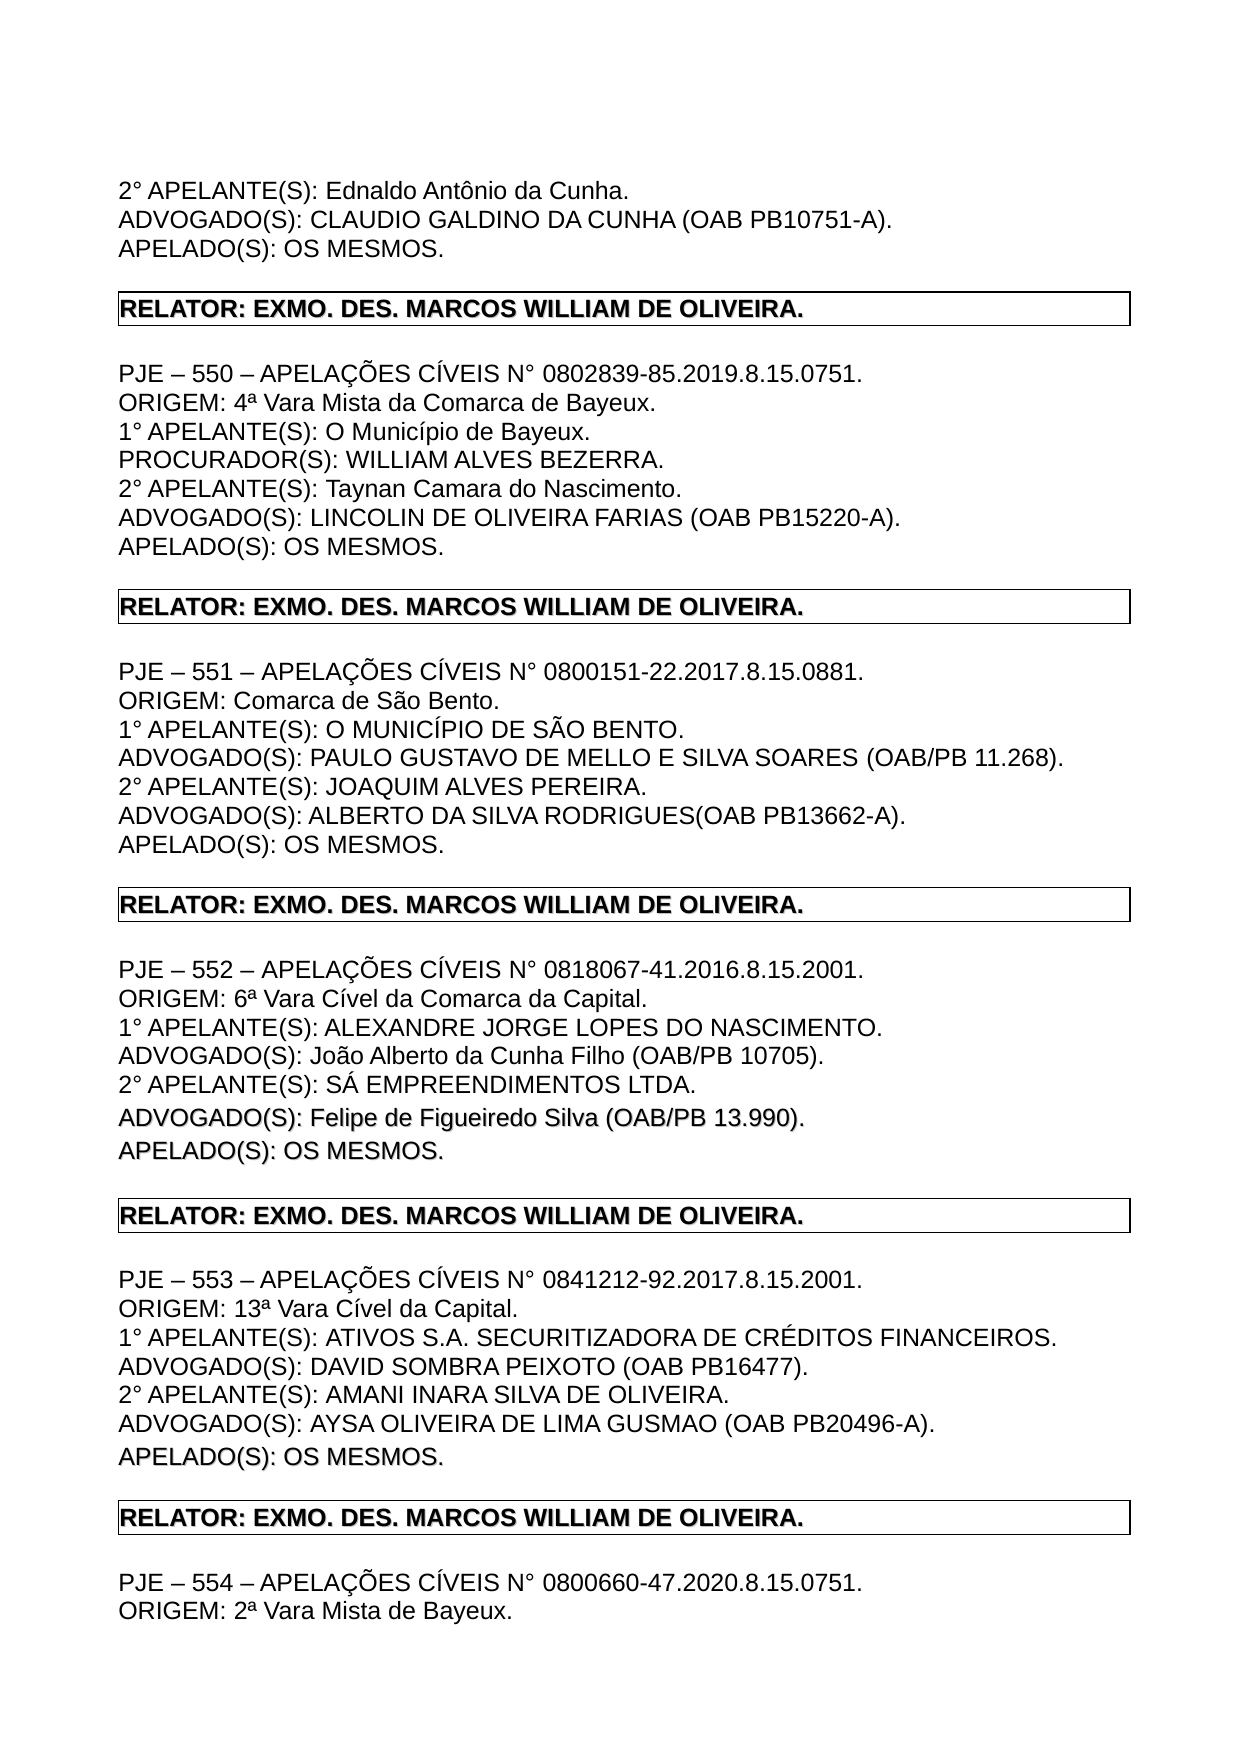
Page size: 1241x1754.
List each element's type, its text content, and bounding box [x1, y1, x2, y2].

text PJE – 551 – APELAÇÕES CÍVEIS N° 0800151-22.2017.8.15.0881. [118, 657, 1122, 686]
text 2° APELANTE(S): JOAQUIM ALVES PEREIRA. [118, 772, 1122, 801]
text ADVOGADO(S): AYSA OLIVEIRA DE LIMA GUSMAO (OAB PB20496-A). [118, 1409, 1122, 1438]
text RELATOR: EXMO. DES. MARCOS WILLIAM DE OLIVEIRA. [119, 1501, 1129, 1534]
text APELADO(S): OS MESMOS. [118, 532, 1122, 561]
text APELADO(S): OS MESMOS. [118, 1442, 1131, 1471]
text 2° APELANTE(S): AMANI INARA SILVA DE OLIVEIRA. [118, 1381, 1122, 1409]
text APELADO(S): OS MESMOS. [118, 830, 1122, 858]
text PJE – 552 – APELAÇÕES CÍVEIS N° 0818067-41.2016.8.15.2001. [118, 955, 1122, 984]
text PJE – 554 – APELAÇÕES CÍVEIS N° 0800660-47.2020.8.15.0751. [118, 1568, 1122, 1596]
text ORIGEM: 13ª Vara Cível da Capital. [118, 1294, 1122, 1323]
text ORIGEM: 2ª Vara Mista de Bayeux. [118, 1596, 1122, 1625]
text ORIGEM: Comarca de São Bento. [118, 686, 1122, 715]
text ADVOGADO(S): DAVID SOMBRA PEIXOTO (OAB PB16477). [118, 1352, 1122, 1381]
text 1° APELANTE(S): O Município de Bayeux. [118, 417, 1122, 446]
text ADVOGADO(S): ALBERTO DA SILVA RODRIGUES(OAB PB13662-A). [118, 801, 1122, 830]
text ADVOGADO(S): Felipe de Figueiredo Silva (OAB/PB 13.990). [118, 1103, 1131, 1132]
text RELATOR: EXMO. DES. MARCOS WILLIAM DE OLIVEIRA. [119, 1199, 1129, 1232]
text 2° APELANTE(S): Ednaldo Antônio da Cunha. [118, 176, 1122, 205]
text RELATOR: EXMO. DES. MARCOS WILLIAM DE OLIVEIRA. [119, 590, 1129, 623]
text 1° APELANTE(S): O MUNICÍPIO DE SÃO BENTO. [118, 715, 1122, 743]
text PROCURADOR(S): WILLIAM ALVES BEZERRA. [118, 446, 1122, 474]
text 2° APELANTE(S): SÁ EMPREENDIMENTOS LTDA. [118, 1070, 1122, 1099]
text RELATOR: EXMO. DES. MARCOS WILLIAM DE OLIVEIRA. [119, 293, 1129, 325]
text APELADO(S): OS MESMOS. [118, 1136, 1131, 1165]
text APELADO(S): OS MESMOS. [118, 234, 1122, 263]
text ADVOGADO(S): LINCOLIN DE OLIVEIRA FARIAS (OAB PB15220-A). [118, 503, 1122, 532]
text 1° APELANTE(S): ALEXANDRE JORGE LOPES DO NASCIMENTO. [118, 1013, 1122, 1041]
text ADVOGADO(S): João Alberto da Cunha Filho (OAB/PB 10705). [118, 1041, 1122, 1070]
text 2° APELANTE(S): Taynan Camara do Nascimento. [118, 474, 1122, 503]
text 1° APELANTE(S): ATIVOS S.A. SECURITIZADORA DE CRÉDITOS FINANCEIROS. [118, 1323, 1122, 1352]
text ADVOGADO(S): PAULO GUSTAVO DE MELLO E SILVA SOARES (OAB/PB 11.268). [118, 743, 1122, 772]
text PJE – 550 – APELAÇÕES CÍVEIS N° 0802839-85.2019.8.15.0751. [118, 359, 1122, 388]
text ORIGEM: 6ª Vara Cível da Comarca da Capital. [118, 984, 1122, 1013]
text PJE – 553 – APELAÇÕES CÍVEIS N° 0841212-92.2017.8.15.2001. [118, 1266, 1122, 1294]
text ADVOGADO(S): CLAUDIO GALDINO DA CUNHA (OAB PB10751-A). [118, 205, 1122, 234]
text RELATOR: EXMO. DES. MARCOS WILLIAM DE OLIVEIRA. [119, 888, 1129, 921]
text ORIGEM: 4ª Vara Mista da Comarca de Bayeux. [118, 388, 1122, 417]
